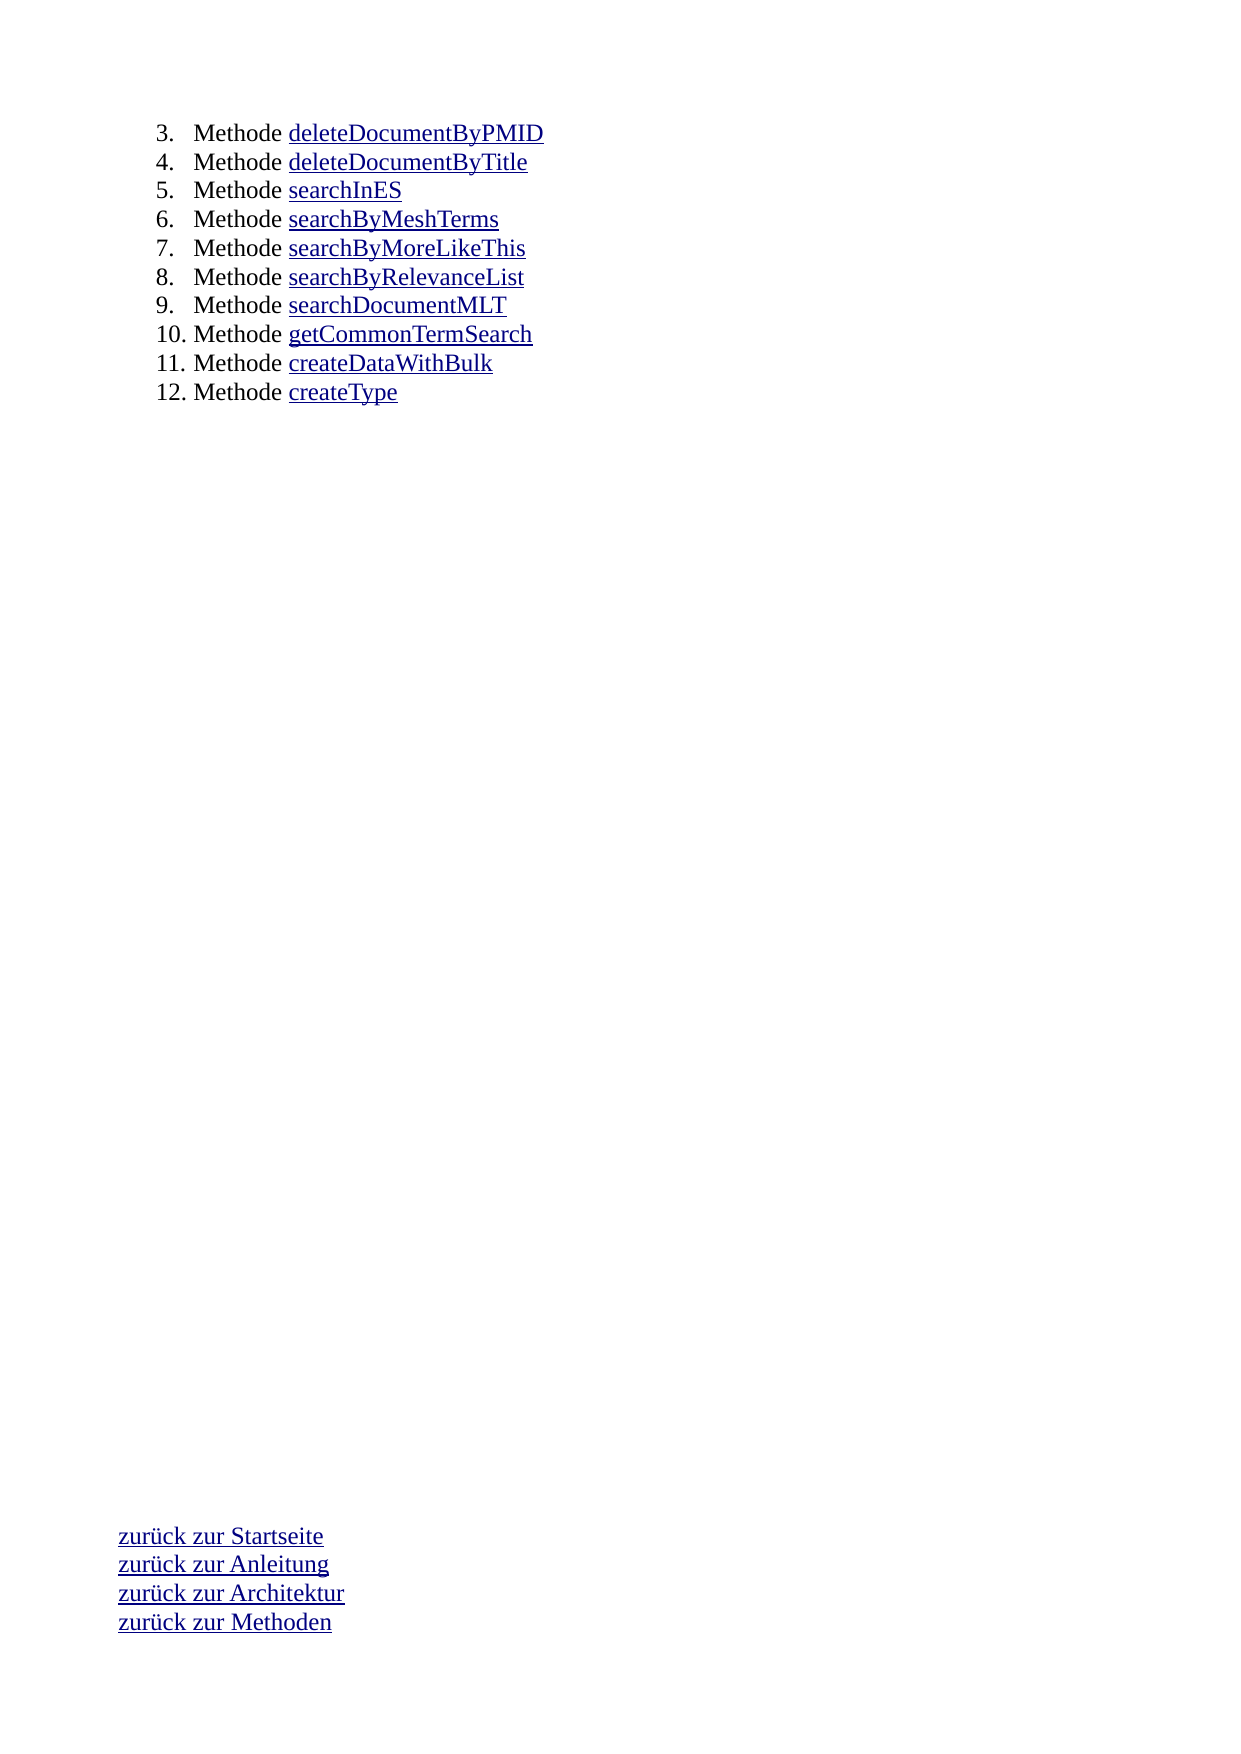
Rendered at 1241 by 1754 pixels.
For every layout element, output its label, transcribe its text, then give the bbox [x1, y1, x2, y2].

list Methode deleteDocumentByPMID [156, 118, 1122, 147]
list Methode searchByRelevanceList [156, 262, 1122, 291]
list Methode searchInES [156, 176, 1122, 204]
list Methode searchDocumentMLT [156, 291, 1122, 319]
list Methode searchByMoreLikeThis [156, 233, 1122, 262]
list Methode getCommonTermSearch [156, 319, 1122, 348]
list Methode createDataWithBulk [156, 348, 1122, 377]
list Methode searchByMeshTerms [156, 204, 1122, 233]
list Methode createType [156, 377, 1122, 406]
list Methode deleteDocumentByTitle [156, 147, 1122, 176]
